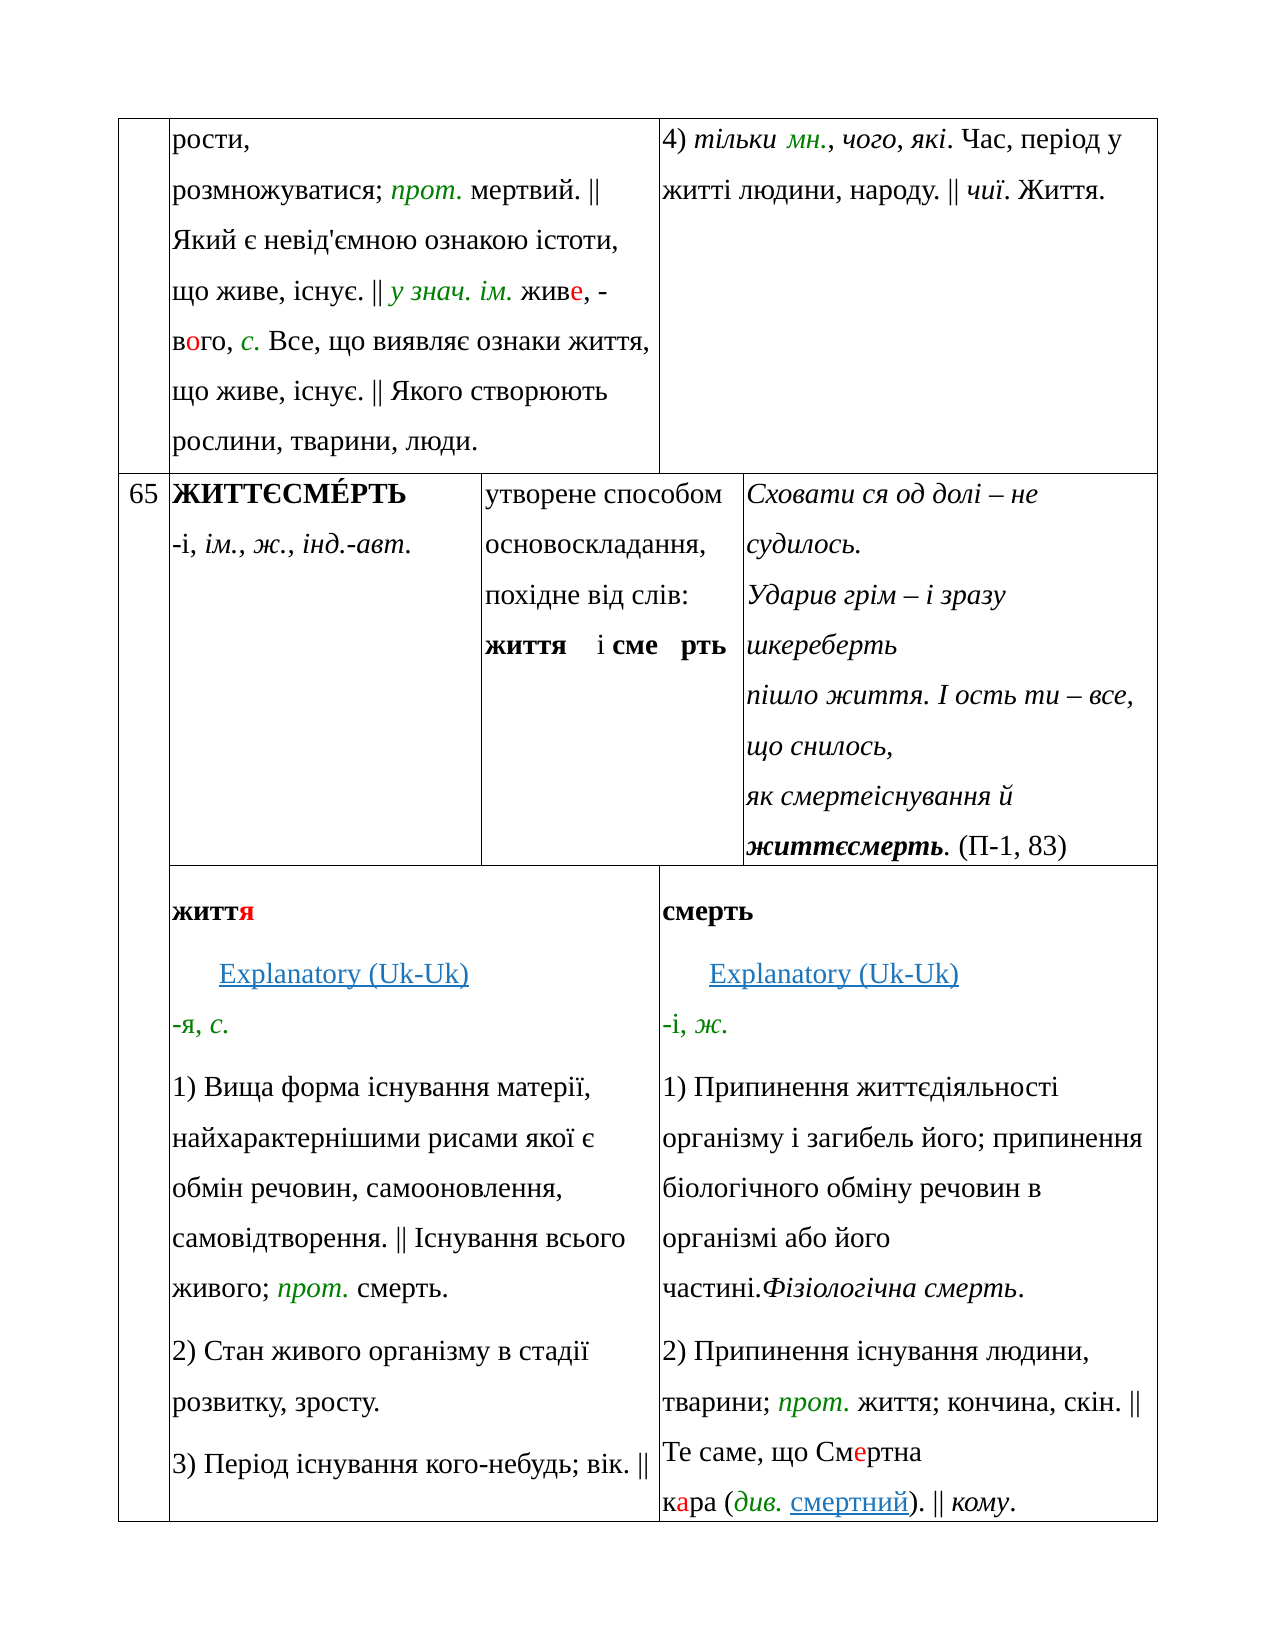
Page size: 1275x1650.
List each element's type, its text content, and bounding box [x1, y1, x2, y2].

table_cell смерть Explanatory (Uk-Uk) -і, ж. 1) Припинення життєдіяльності організму і загибель його; припинення біологічного обміну речовин в організмі або його частині.Фізіологічна смерть. 2) Припинення існування людини, тварини; прот. життя; кончина, скін. || Те саме, що Смертна кара (див. смертний). || кому. [660, 866, 1157, 1521]
table_cell рости, розмножуватися; прот. мертвий. || Який є невід'ємною ознакою істоти, що живе, існує. || у знач. ім. живе, -вого, с. Все, що виявляє ознаки життя, що живе, існує. || Якого створюють рослини, тварини, люди. [170, 119, 659, 473]
table_cell [119, 119, 169, 473]
table_cell 65 [119, 474, 169, 1521]
table_cell утворене способом основоскладання, похідне від слів: життя і смерть [482, 474, 743, 865]
table_cell життя Explanatory (Uk-Uk) -я, с. 1) Вища форма існування матерії, найхарактернішими рисами якої є обмін речовин, самооновлення, самовідтворення. || Існування всього живого; прот. смерть. 2) Стан живого організму в стадії розвитку, зросту. 3) Період існування кого-небудь; вік. || [170, 866, 659, 1521]
table_cell Життєсмéрть -і, ім., ж., інд.-авт. [170, 474, 481, 865]
table_cell Сховати ся од долі – не судилось. Ударив грім – і зразу шкереберть пішло життя. І ость ти – все, що снилось, як смертеіснування й життєсмерть. (П‑1, 83) [744, 474, 1157, 865]
table_cell 4) тільки мн., чого, які. Час, період у житті людини, народу. || чиї. Життя. [660, 119, 1157, 473]
